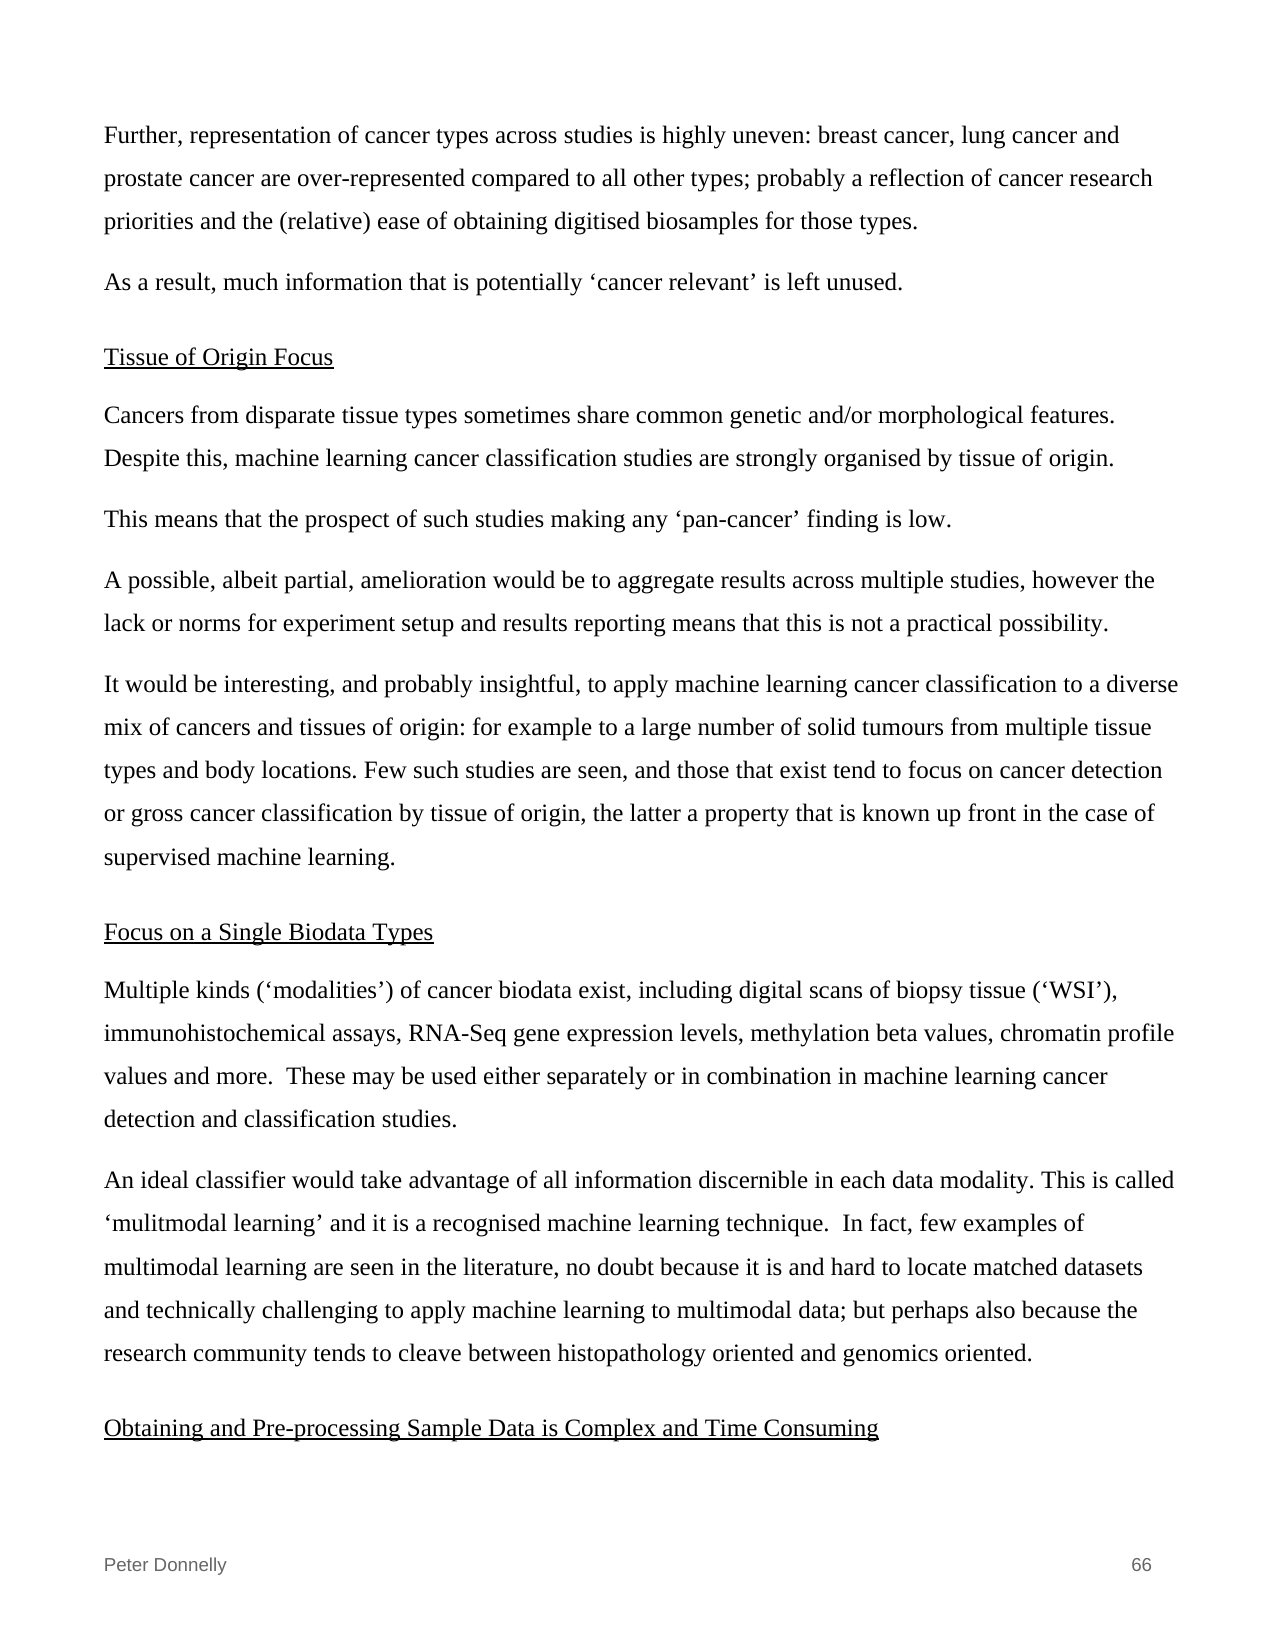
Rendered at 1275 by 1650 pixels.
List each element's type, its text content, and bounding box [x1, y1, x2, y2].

text As a result, much information that is potentially ‘cancer relevant’ is left unused. [103, 267, 1181, 296]
text It would be interesting, and probably insightful, to apply machine learning cancer classification to a diverse mix of cancers and tissues of origin: for example to a large number of solid tumours from multiple tissue types and body locations. Few such studies are seen, and those that exist tend to focus on cancer detection or gross cancer classification by tissue of origin, the latter a property that is known up front in the case of supervised machine learning. [103, 669, 1181, 870]
text Further, representation of cancer types across studies is highly uneven: breast cancer, lung cancer and prostate cancer are over-represented compared to all other types; probably a reflection of cancer research priorities and the (relative) ease of obtaining digitised biosamples for those types. [103, 120, 1181, 235]
text Obtaining and Pre-processing Sample Data is Complex and Time Consuming [103, 1413, 1181, 1442]
text Tissue of Origin Focus [103, 342, 1181, 371]
text Cancers from disparate tissue types sometimes share common genetic and/or morphological features. Despite this, machine learning cancer classification studies are strongly organised by tissue of origin. [103, 400, 1181, 472]
text An ideal classifier would take advantage of all information discernible in each data modality. This is called ‘mulitmodal learning’ and it is a recognised machine learning technique. In fact, few examples of multimodal learning are seen in the literature, no doubt because it is and hard to locate matched datasets and technically challenging to apply machine learning to multimodal data; but perhaps also because the research community tends to cleave between histopathology oriented and genomics oriented. [103, 1165, 1181, 1367]
text Multiple kinds (‘modalities’) of cancer biodata exist, including digital scans of biopsy tissue (‘WSI’), immunohistochemical assays, RNA-Seq gene expression levels, methylation beta values, chromatin profile values and more. These may be used either separately or in combination in machine learning cancer detection and classification studies. [103, 975, 1181, 1133]
text This means that the prospect of such studies making any ‘pan-cancer’ finding is low. [103, 504, 1181, 533]
text Focus on a Single Biodata Types [103, 917, 1181, 946]
text A possible, albeit partial, amelioration would be to aggregate results across multiple studies, however the lack or norms for experiment setup and results reporting means that this is not a practical possibility. [103, 565, 1181, 637]
